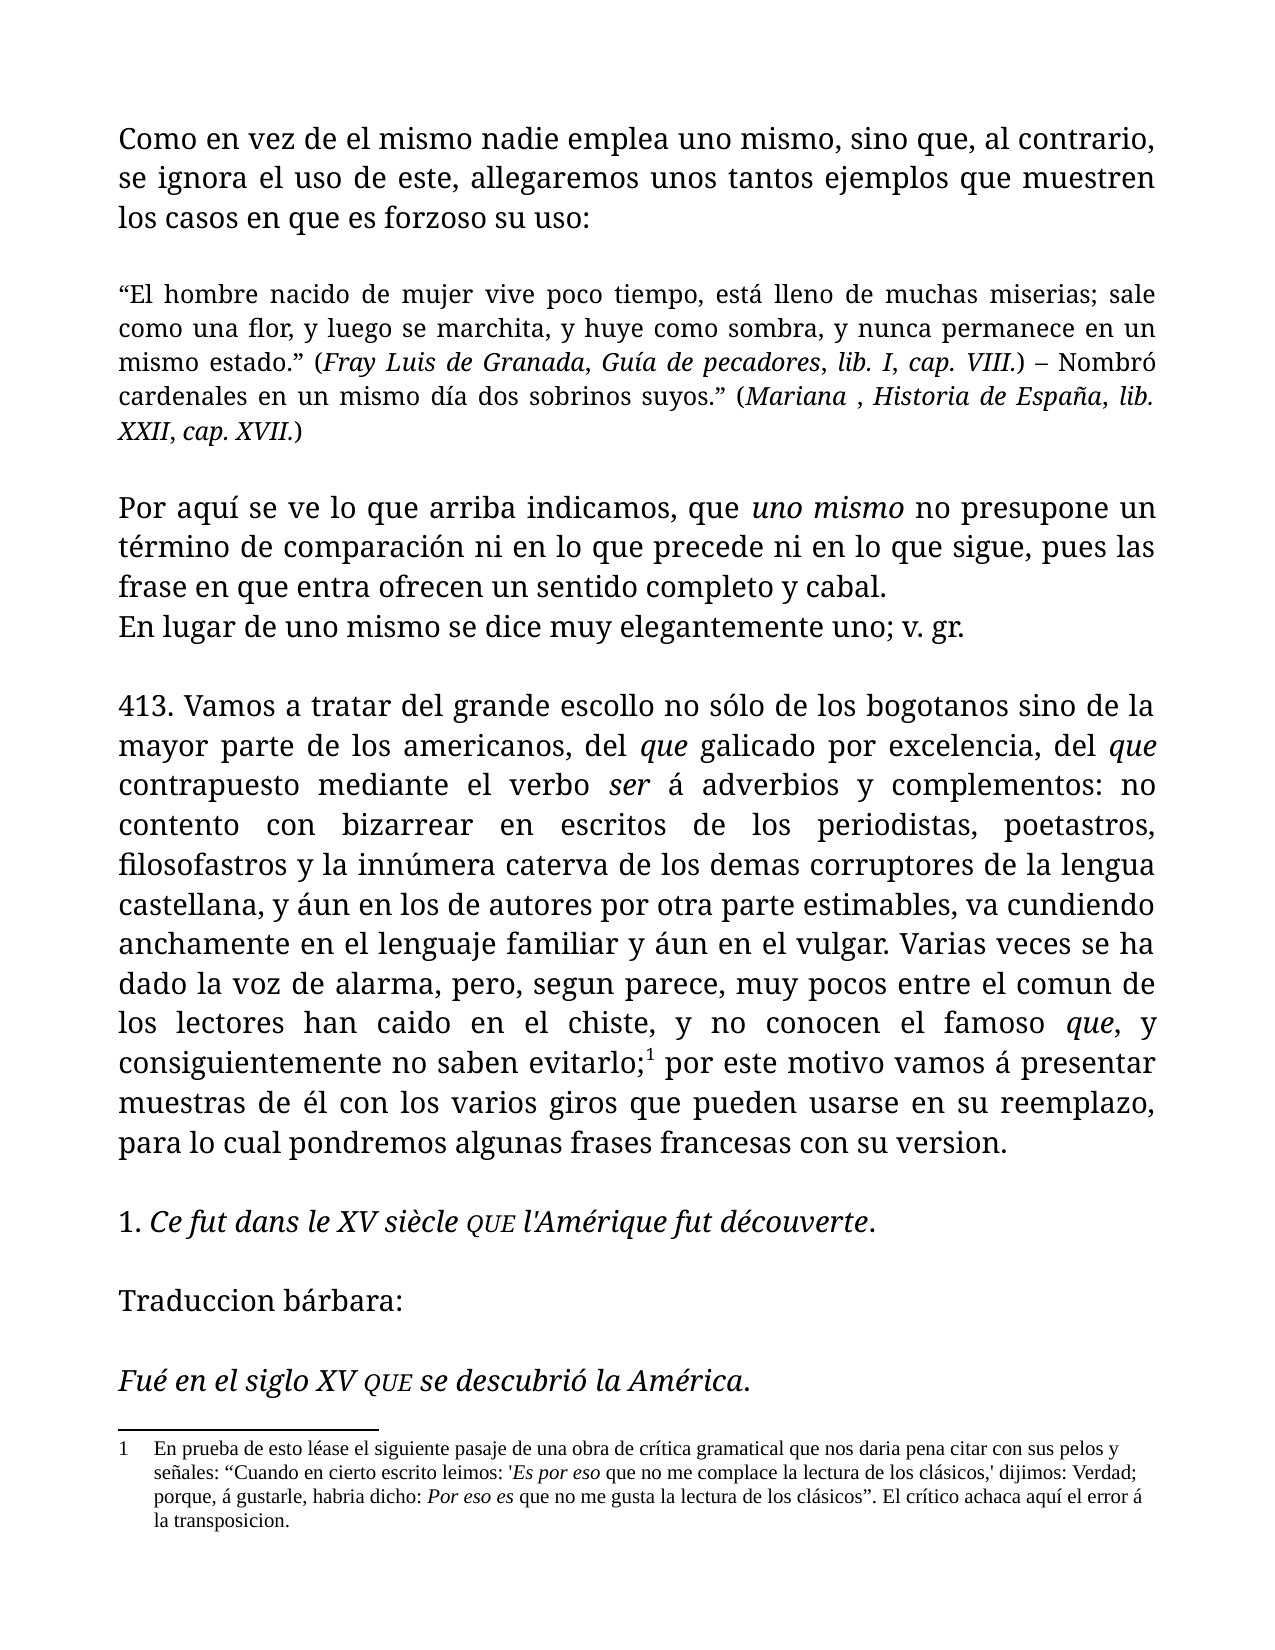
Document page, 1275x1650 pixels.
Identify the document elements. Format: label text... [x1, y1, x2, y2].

text Traduccion bárbara: [118, 1281, 1157, 1320]
text Fué en el siglo XV que se descubrió la América. [118, 1360, 1157, 1400]
text En prueba de esto léase el siguiente pasaje de una obra de crítica gramatical que nos daria pena citar con sus pelos y señales: “Cuando en cierto escrito leimos: 'Es por eso que no me complace la lectura de los clásicos,' dijimos: Verdad; porque, á gustarle, habria dicho: Por eso es que no me gusta la lectura de los clásicos”. El crítico achaca aquí el error á la transposicion. [118, 1436, 1157, 1532]
text 1. Ce fut dans le XV siècle que l'Amérique fut découverte. [118, 1201, 1157, 1241]
text Por aquí se ve lo que arriba indicamos, que uno mismo no presupone un término de comparación ni en lo que precede ni en lo que sigue, pues las frase en que entra ofrecen un sentido completo y cabal. [118, 487, 1157, 606]
text “El hombre nacido de mujer vive poco tiempo, está lleno de muchas miserias; sale como una flor, y luego se marchita, y huye como sombra, y nunca permanece en un mismo estado.” (Fray Luis de Granada, Guía de pecadores, lib. I, cap. VIII.) – Nombró cardenales en un mismo día dos sobrinos suyos.” (Mariana , Historia de España, lib. XXII, cap. XVII.) [118, 277, 1157, 447]
text Como en vez de el mismo nadie emplea uno mismo, sino que, al contrario, se ignora el uso de este, allegaremos unos tantos ejemplos que muestren los casos en que es forzoso su uso: [118, 118, 1157, 237]
text 413. Vamos a tratar del grande escollo no sólo de los bogotanos sino de la mayor parte de los americanos, del que galicado por excelencia, del que contrapuesto mediante el verbo ser á adverbios y complementos: no contento con bizarrear en escritos de los periodistas, poetastros, filosofastros y la innúmera caterva de los demas corruptores de la lengua castellana, y áun en los de autores por otra parte estimables, va cundiendo anchamente en el lenguaje familiar y áun en el vulgar. Varias veces se ha dado la voz de alarma, pero, segun parece, muy pocos entre el comun de los lectores han caido en el chiste, y no conocen el famoso que, y consiguientemente no saben evitarlo; por este motivo vamos á presentar muestras de él con los varios giros que pueden usarse en su reemplazo, para lo cual pondremos algunas frases francesas con su version. [118, 685, 1157, 1162]
text En lugar de uno mismo se dice muy elegantemente uno; v. gr. [118, 606, 1157, 646]
